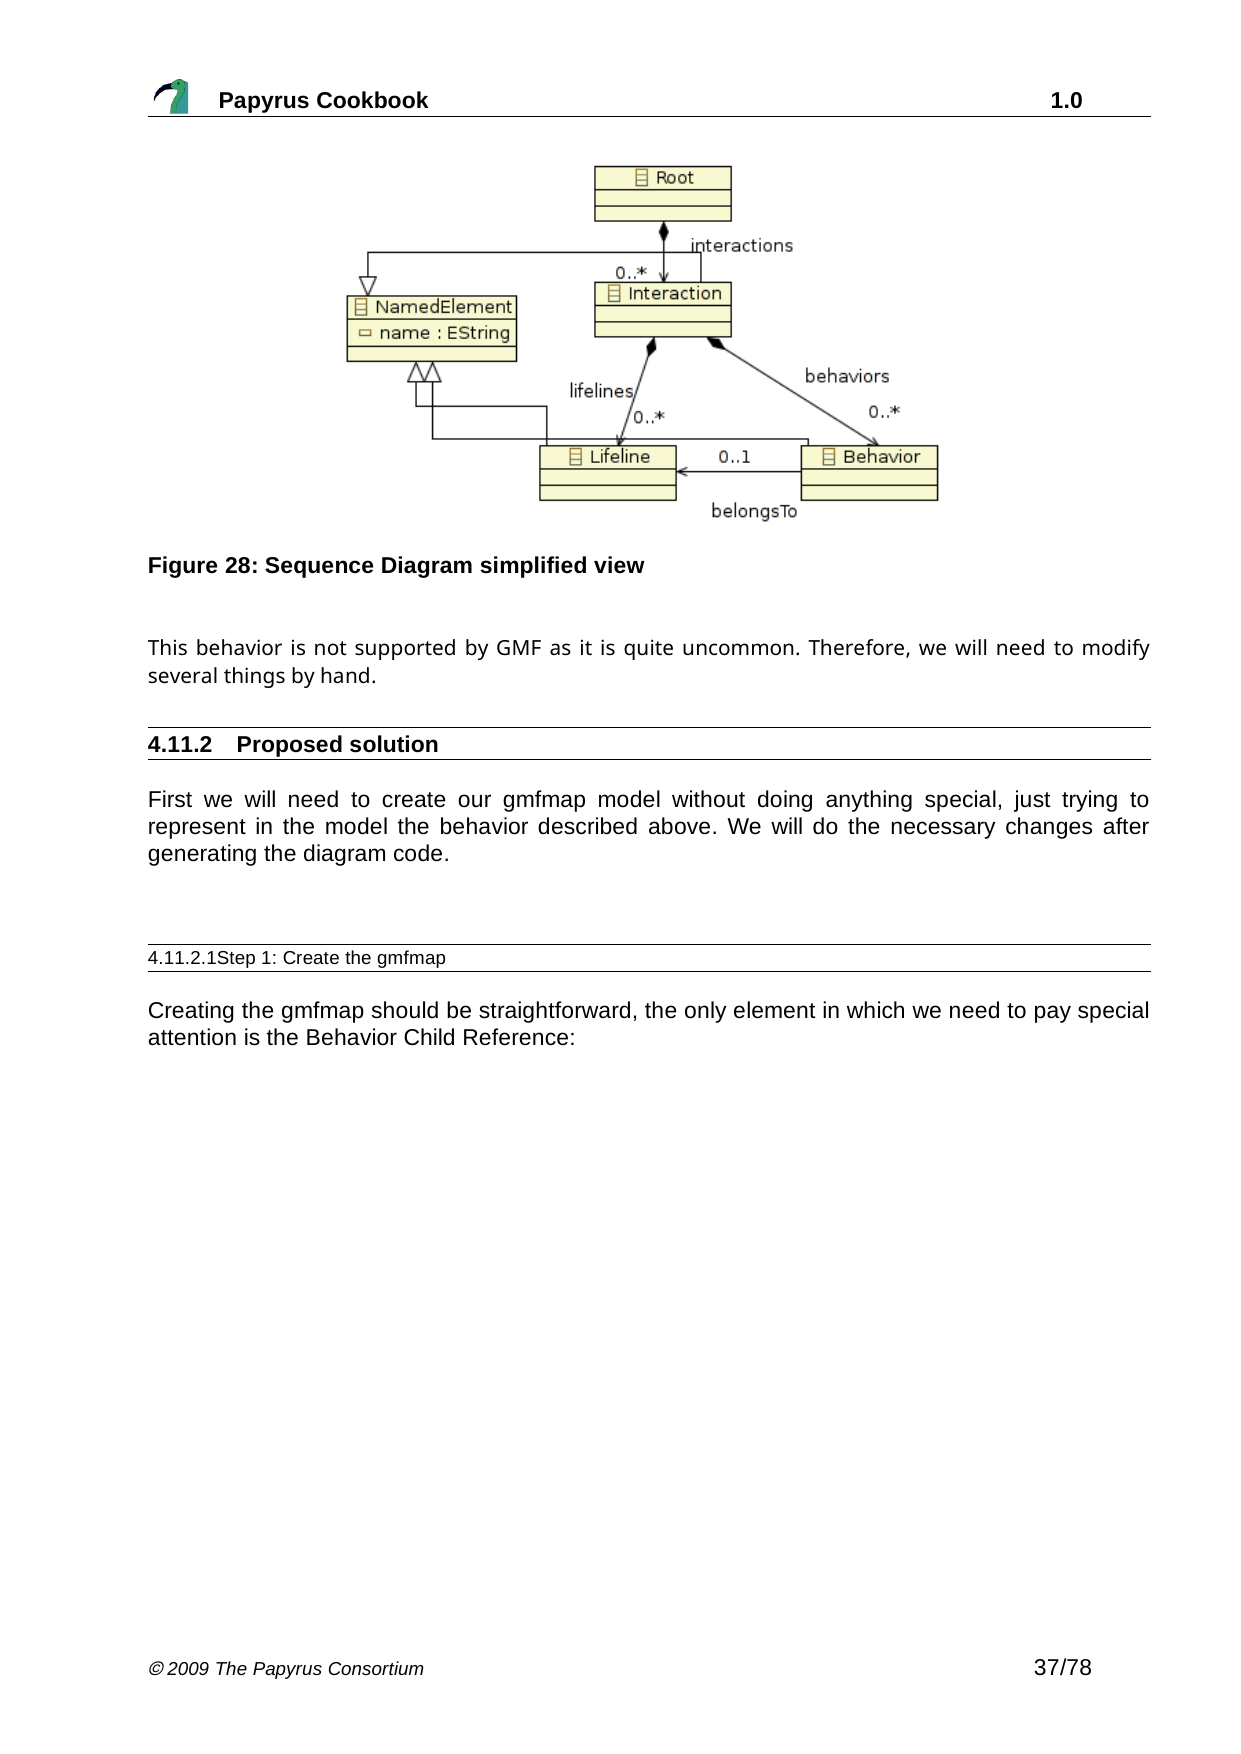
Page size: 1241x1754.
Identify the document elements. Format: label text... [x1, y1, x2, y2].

text Figure 28: Sequence Diagram simplified view [148, 552, 1151, 579]
picture [153, 79, 189, 114]
subtitle Proposed solution [148, 728, 1151, 759]
subtitle Step 1: Create the gmfmap [148, 945, 1151, 971]
picture [333, 147, 966, 527]
text Creating the gmfmap should be straightforward, the only element in which we need to pay special attention is the Behavior Child Reference: [148, 997, 1151, 1051]
text This behavior is not supported by GMF as it is quite uncommon. Therefore, we will need to modify several things by hand. [148, 632, 1151, 689]
text First we will need to create our gmfmap model without doing anything special, just trying to represent in the model the behavior described above. We will do the necessary changes after generating the diagram code. [148, 785, 1151, 867]
